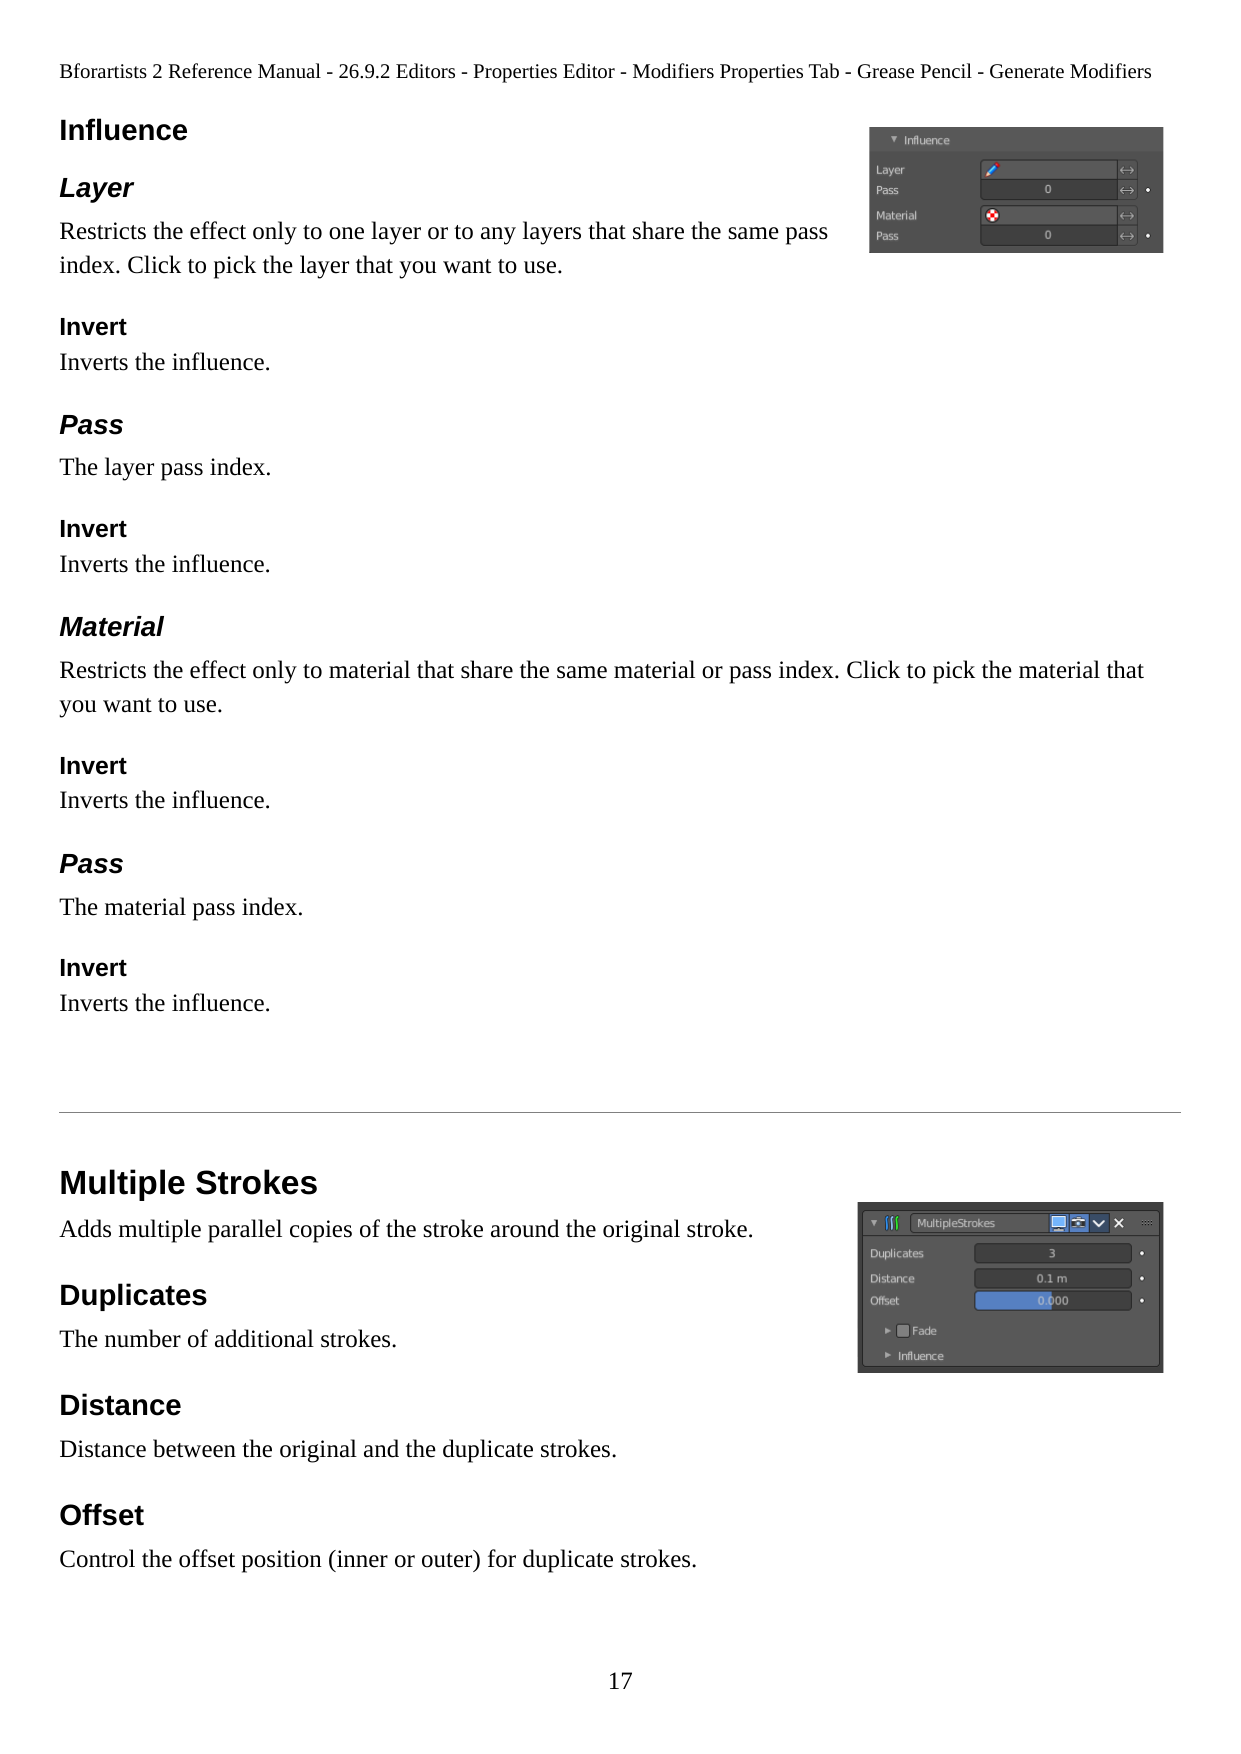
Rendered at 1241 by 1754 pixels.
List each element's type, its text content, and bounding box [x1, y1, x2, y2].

text Inverts the influence. [59, 347, 1181, 375]
picture [857, 1202, 1164, 1373]
subtitle Material [59, 610, 1181, 642]
text Inverts the influence. [59, 786, 1181, 814]
subtitle Invert [59, 514, 1181, 543]
text The material pass index. [59, 892, 1181, 920]
text Inverts the influence. [59, 549, 1181, 578]
text Control the offset position (inner or outer) for duplicate strokes. [59, 1544, 1181, 1572]
text Distance between the original and the duplicate strokes. [59, 1434, 1181, 1462]
text Restricts the effect only to one layer or to any layers that share the same pass index. Click to pick the layer that you want to use. [59, 216, 1181, 279]
picture [869, 127, 1164, 253]
subtitle Distance [59, 1387, 1181, 1421]
subtitle [1164, 171, 1181, 203]
subtitle [1164, 1278, 1181, 1311]
text The number of additional strokes. [59, 1324, 857, 1353]
subtitle Invert [59, 953, 1181, 982]
subtitle Multiple Strokes [59, 1163, 1181, 1201]
text Adds multiple parallel copies of the stroke around the original stroke. [59, 1214, 857, 1243]
subtitle Pass [59, 408, 1181, 440]
subtitle Invert [59, 312, 1181, 340]
subtitle Duplicates [59, 1278, 857, 1311]
subtitle Offset [59, 1497, 1181, 1531]
subtitle Layer [59, 171, 869, 203]
subtitle Invert [59, 751, 1181, 779]
text The layer pass index. [59, 452, 1181, 481]
text Inverts the influence. [59, 988, 1181, 1017]
subtitle Pass [59, 847, 1181, 879]
text Restricts the effect only to material that share the same material or pass index. Click to pick the material that you want to use. [59, 655, 1181, 718]
subtitle Influence [59, 113, 1181, 146]
